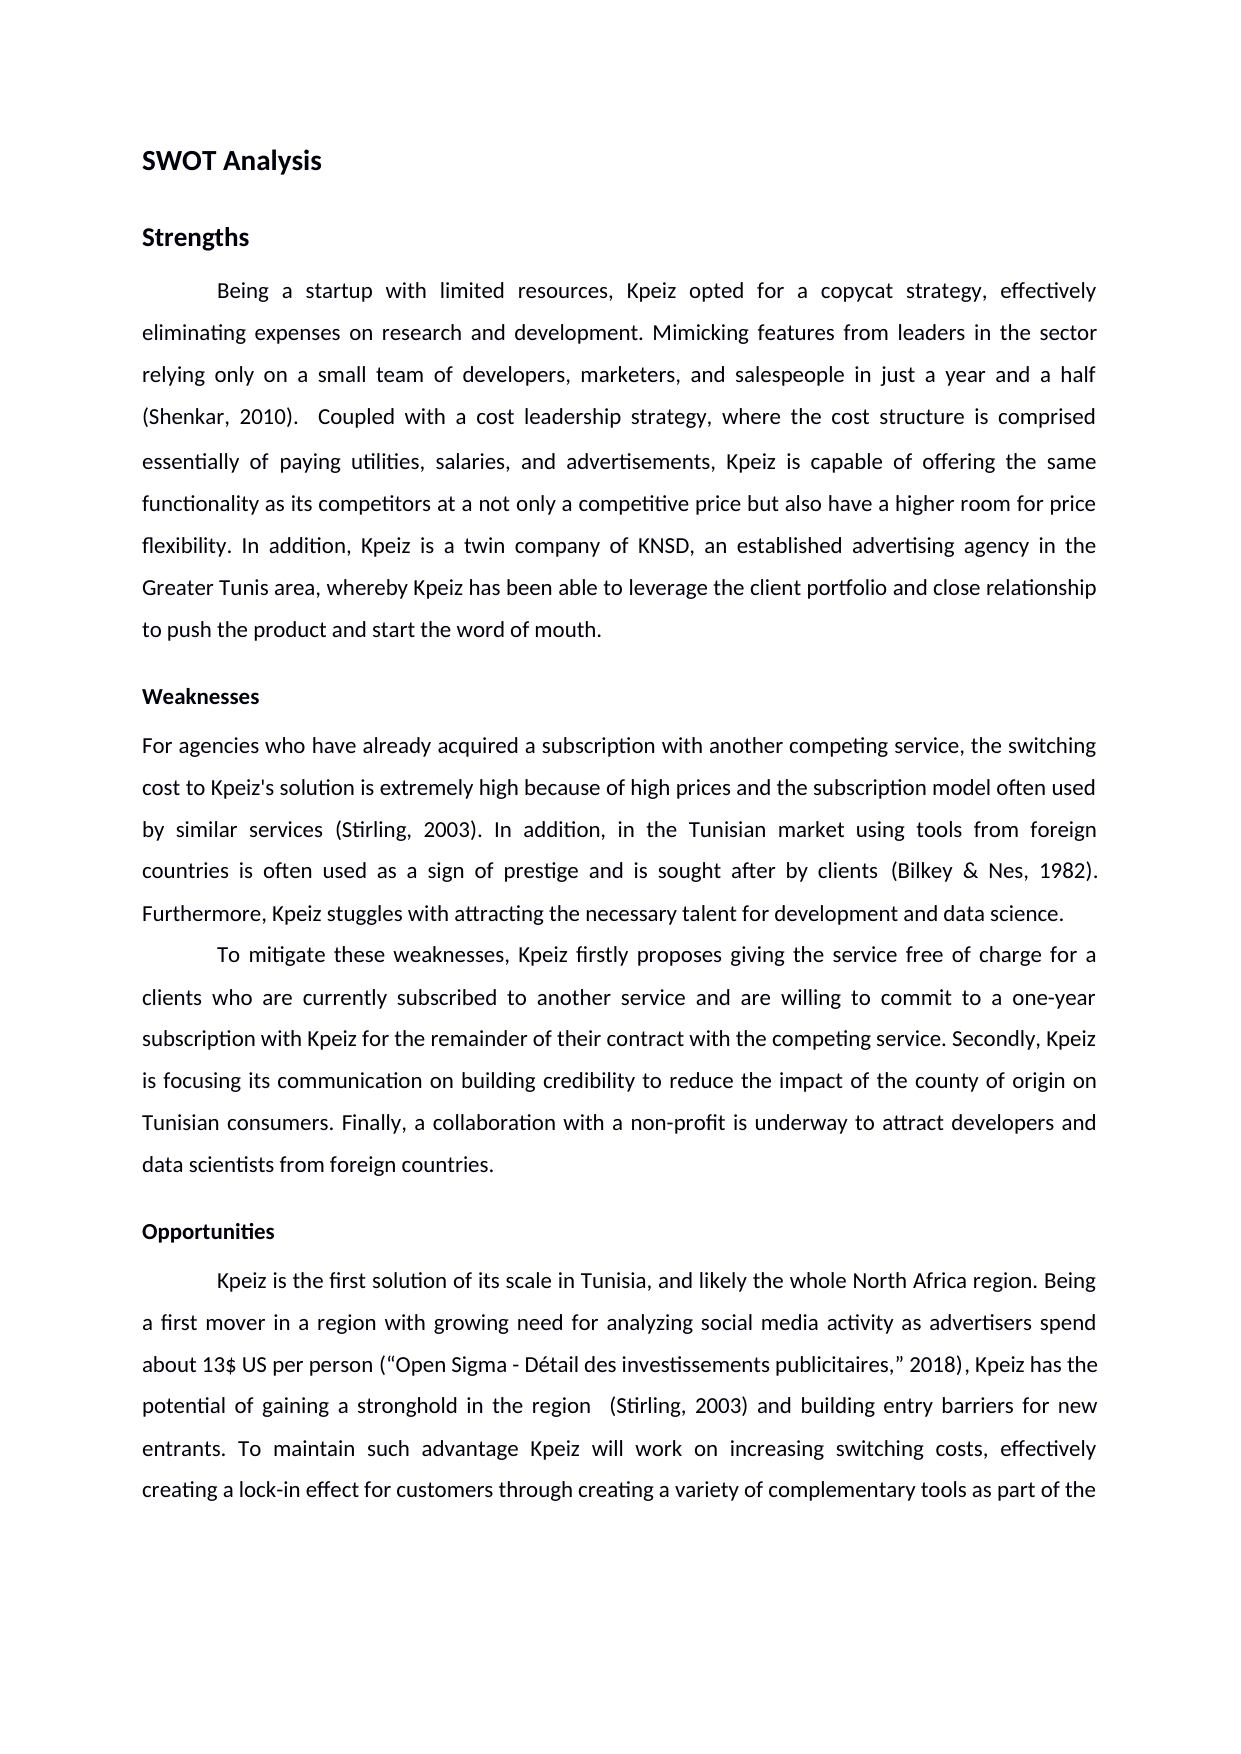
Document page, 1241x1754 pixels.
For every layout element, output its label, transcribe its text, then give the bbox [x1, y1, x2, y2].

text Kpeiz is the first solution of its scale in Tunisia, and likely the whole North Africa region. Being a first mover in a region with growing need for analyzing social media activity as advertisers spend about 13$ US per person (“Open Sigma - Détail des investissements publicitaires,” 2018), Kpeiz has the potential of gaining a stronghold in the region (Stirling, 2003)⁠ and building entry barriers for new entrants. To maintain such advantage Kpeiz will work on increasing switching costs, effectively creating a lock-in effect for customers through creating a variety of complementary tools as part of the [142, 1266, 1098, 1504]
subtitle Opportunities [142, 1217, 1098, 1246]
subtitle Strengths [142, 220, 1098, 253]
text For agencies who have already acquired a subscription with another competing service, the switching cost to Kpeiz's solution is extremely high because of high prices and the subscription model often used by similar services (Stirling, 2003)⁠. In addition, in the Tunisian market using tools from foreign countries is often used as a sign of prestige and is sought after by clients (Bilkey & Nes, 1982). Furthermore, Kpeiz stuggles with attracting the necessary talent for development and data science. [142, 731, 1098, 927]
text To mitigate these weaknesses, Kpeiz firstly proposes giving the service free of charge for a clients who are currently subscribed to another service and are willing to commit to a one-year subscription with Kpeiz for the remainder of their contract with the competing service. Secondly, Kpeiz is focusing its communication on building credibility to reduce the impact of the county of origin on Tunisian consumers. Finally, a collaboration with a non-profit is underway to attract developers and data scientists from foreign countries. [142, 941, 1098, 1178]
text Being a startup with limited resources, Kpeiz opted for a copycat strategy, effectively eliminating expenses on research and development. Mimicking features from leaders in the sector relying only on a small team of developers, marketers, and salespeople in just a year and a half (Shenkar, 2010)⁠. Coupled with a cost leadership strategy, where the cost structure is comprised essentially of paying utilities, salaries, and advertisements, Kpeiz is capable of offering the same functionality as its competitors at a not only a competitive price but also have a higher room for price flexibility. In addition, Kpeiz is a twin company of KNSD, an established advertising agency in the Greater Tunis area, whereby Kpeiz has been able to leverage the client portfolio and close relationship to push the product and start the word of mouth. [142, 276, 1098, 643]
subtitle SWOT Analysis [142, 142, 1098, 177]
subtitle Weaknesses [142, 682, 1098, 711]
